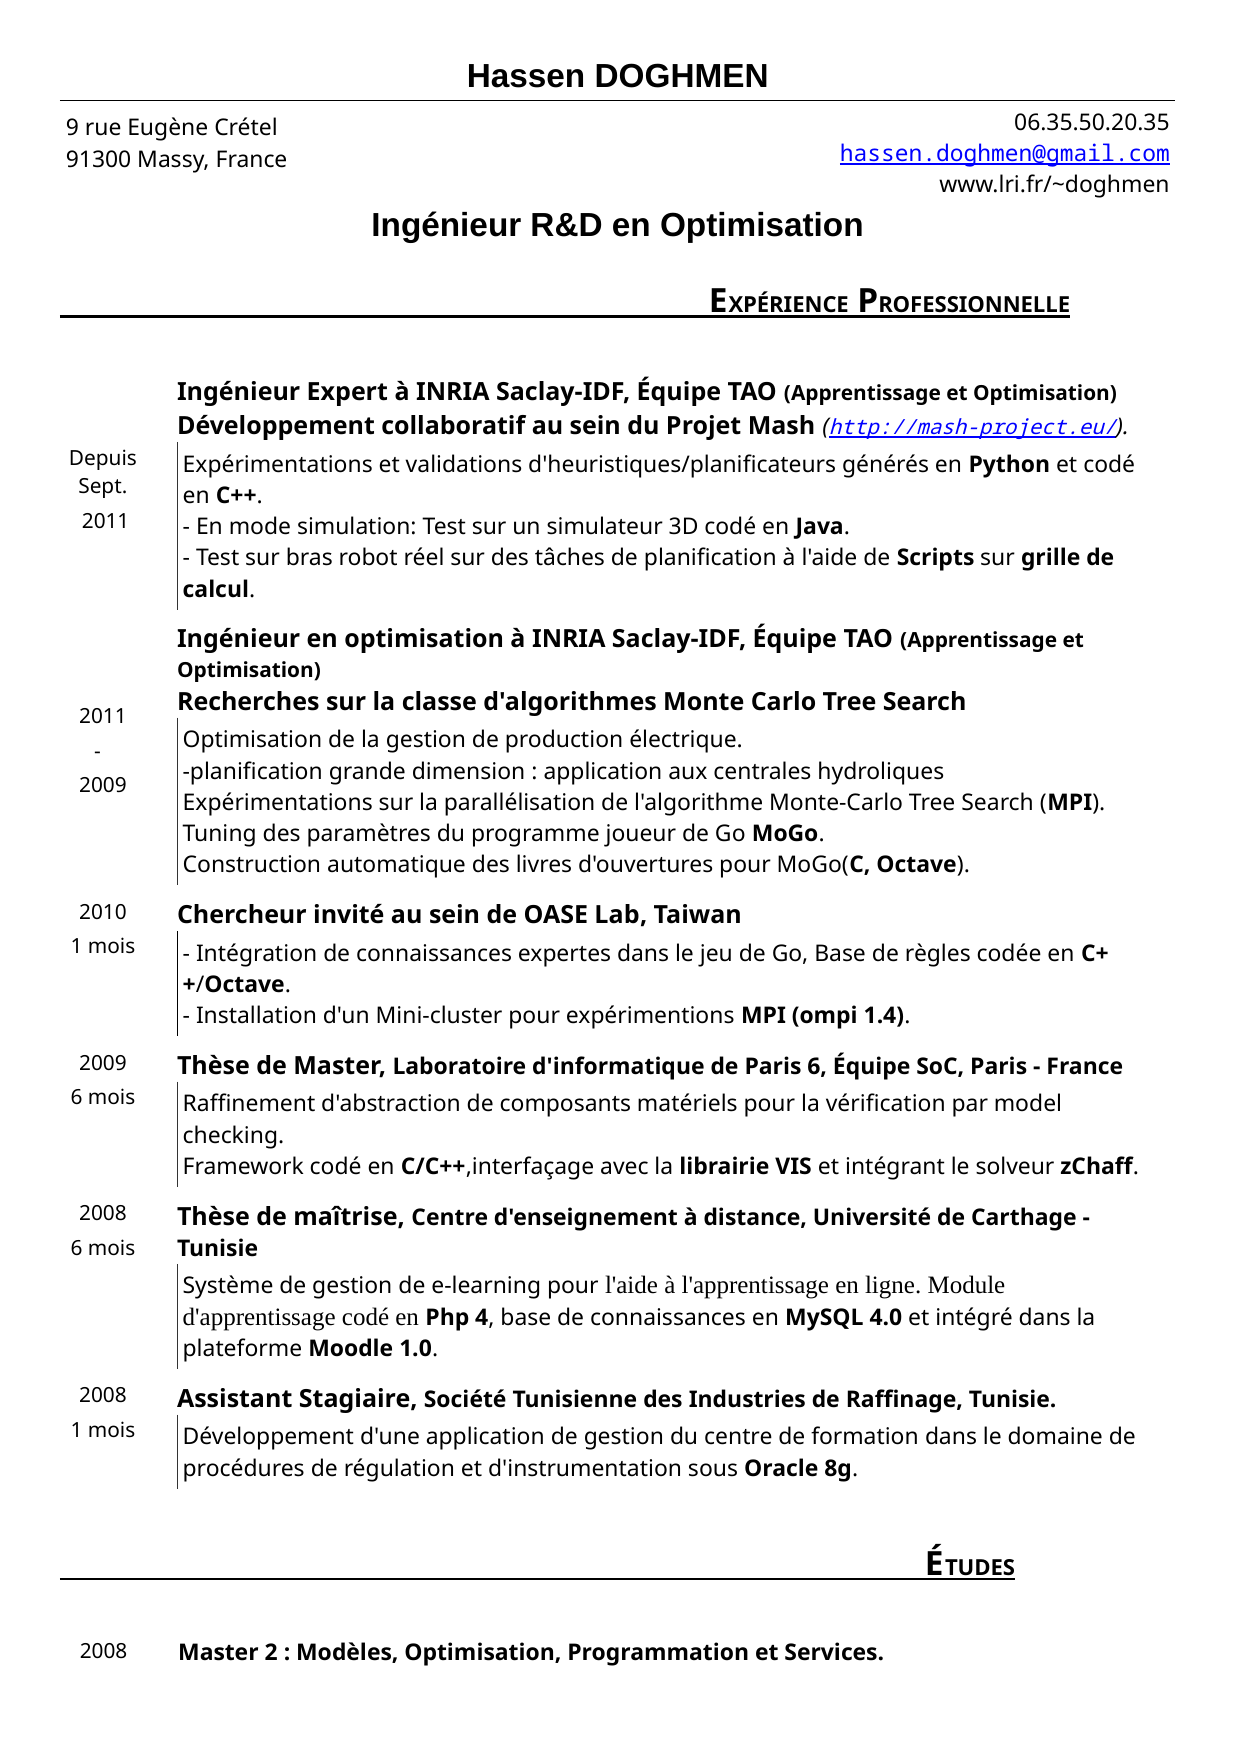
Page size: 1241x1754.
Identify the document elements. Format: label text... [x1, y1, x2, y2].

table_cell 06.35.50.20.35 hassen.doghmen@gmail.com www.lri.fr/~doghmen [618, 101, 1175, 205]
table_cell 2008 1 mois [60, 1375, 171, 1494]
table_header Depuis Sept. 2011 [60, 368, 171, 615]
table_header Système de gestion de e-learning pour l'aide à l'apprentissage en ligne. Module d'apprentissage codé en Php 4, base de connaissances en MySQL 4.0 et intégré dans la plateforme Moodle 1.0. [178, 1264, 1169, 1369]
table_header Hassen DOGHMEN [60, 50, 1175, 100]
table_cell 2008 6 mois [60, 1193, 171, 1375]
text Expérience Professionnelle [60, 277, 1150, 323]
table_header Master 2 : Modèles, Optimisation, Programmation et Services. [173, 1631, 1175, 1677]
table_cell Thèse de Master, Laboratoire d'informatique de Paris 6, Équipe SoC, Paris - France [171, 1042, 1175, 1193]
table_cell 2011 - 2009 [60, 615, 171, 891]
table_cell 2010 1 mois [60, 891, 171, 1042]
table_header - Intégration de connaissances expertes dans le jeu de Go, Base de règles codée en C++/Octave. - Installation d'un Mini-cluster pour expérimentions MPI (ompi 1.4). [178, 931, 1169, 1036]
table_header Optimisation de la gestion de production électrique. -planification grande dimension : application aux centrales hydroliques Expérimentations sur la parallélisation de l'algorithme Monte-Carlo Tree Search (MPI). Tuning des paramètres du programme joueur de Go MoGo. Construction automatique des livres d'ouvertures pour MoGo(C, Octave). [178, 718, 1169, 885]
table_cell Ingénieur en optimisation à INRIA Saclay-IDF, Équipe TAO (Apprentissage et Optimisation) Recherches sur la classe d'algorithmes Monte Carlo Tree Search [171, 615, 1175, 891]
table_cell 2009 6 mois [60, 1042, 171, 1193]
table_header Raffinement d'abstraction de composants matériels pour la vérification par model checking. Framework codé en C/C++,interfaçage avec la librairie VIS et intégrant le solveur zChaff. [178, 1082, 1169, 1187]
table_header Ingénieur Expert à INRIA Saclay-IDF, Équipe TAO (Apprentissage et Optimisation) Développement collaboratif au sein du Projet Mash (http://mash-project.eu/). [171, 368, 1175, 615]
table_cell 9 rue Eugène Crétel 91300 Massy, France [60, 101, 617, 205]
table_cell Thèse de maîtrise, Centre d'enseignement à distance, Université de Carthage - Tunisie [171, 1193, 1175, 1375]
table_header Expérimentations et validations d'heuristiques/planificateurs générés en Python et codé en C++. - En mode simulation: Test sur un simulateur 3D codé en Java. - Test sur bras robot réel sur des tâches de planification à l'aide de Scripts sur grille de calcul. [178, 442, 1169, 609]
text Études [60, 1540, 1150, 1585]
table_header Développement d'une application de gestion du centre de formation dans le domaine de procédures de régulation et d'instrumentation sous Oracle 8g. [178, 1415, 1169, 1488]
table_cell Assistant Stagiaire, Société Tunisienne des Industries de Raffinage, Tunisie. [171, 1375, 1175, 1494]
table_header 2008 [60, 1631, 172, 1677]
table_cell Chercheur invité au sein de OASE Lab, Taiwan [171, 891, 1175, 1042]
text Ingénieur R&D en Optimisation [60, 205, 1175, 244]
